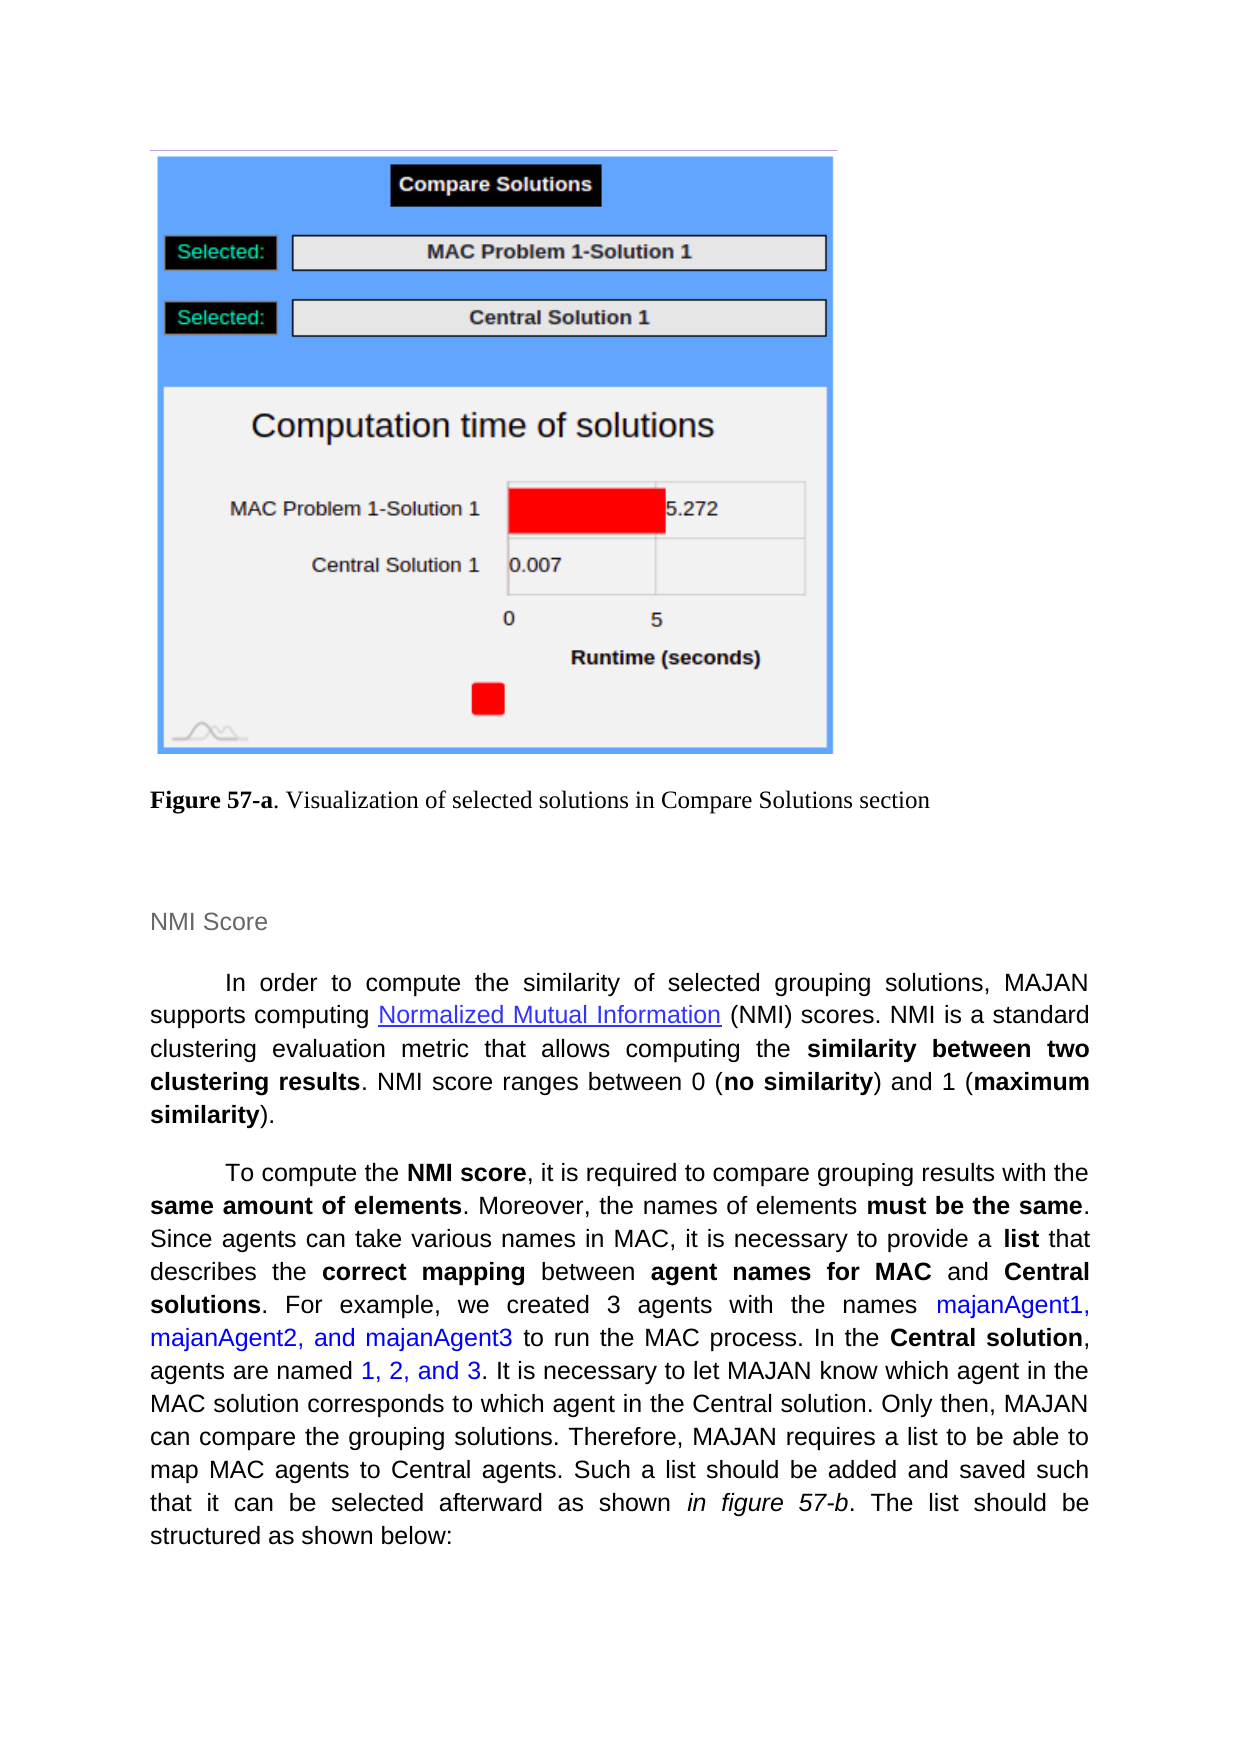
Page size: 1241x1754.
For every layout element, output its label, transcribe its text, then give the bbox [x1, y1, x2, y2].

picture [150, 150, 838, 754]
text Figure 57-a. Visualization of selected solutions in Compare Solutions section [150, 785, 1090, 813]
text To compute the NMI score, it is required to compare grouping results with the same amount of elements. Moreover, the names of elements must be the same. Since agents can take various names in MAC, it is necessary to provide a list that describes the correct mapping between agent names for MAC and Central solutions. For example, we created 3 agents with the names majanAgent1, majanAgent2, and majanAgent3 to run the MAC process. In the Central solution, agents are named 1, 2, and 3. It is necessary to let MAJAN know which agent in the MAC solution corresponds to which agent in the Central solution. Only then, MAJAN can compare the grouping solutions. Therefore, MAJAN requires a list to be able to map MAC agents to Central agents. Such a list should be added and saved such that it can be selected afterward as shown in figure 57-b. The list should be structured as shown below: [150, 1158, 1090, 1549]
text In order to compute the similarity of selected grouping solutions, MAJAN supports computing Normalized Mutual Information (NMI) scores. NMI is a standard clustering evaluation metric that allows computing the similarity between two clustering results. NMI score ranges between 0 (no similarity) and 1 (maximum similarity). [150, 967, 1090, 1128]
subtitle NMI Score [150, 907, 1090, 935]
